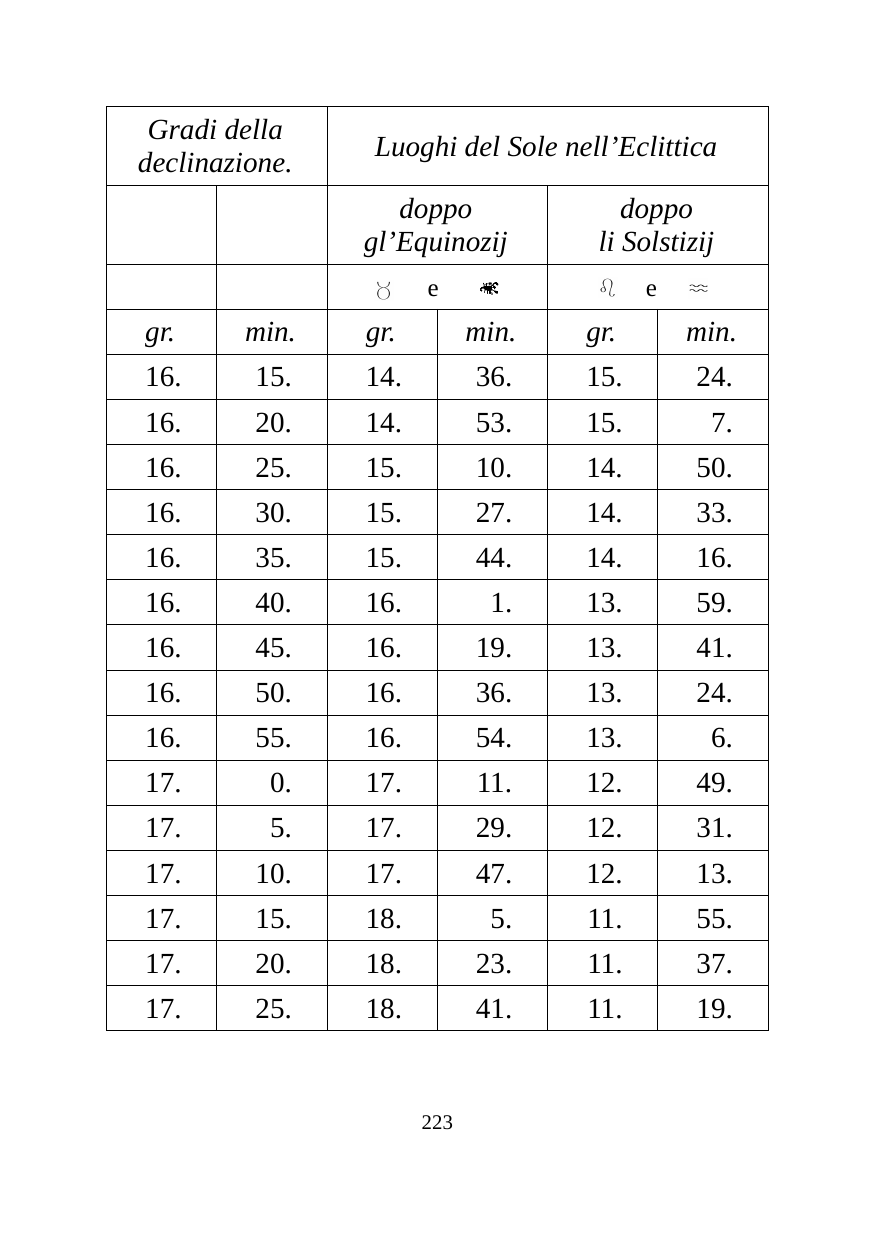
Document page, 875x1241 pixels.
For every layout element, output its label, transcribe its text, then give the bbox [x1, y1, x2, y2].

table_cell 17. [107, 941, 216, 985]
table_cell 53. [438, 400, 547, 444]
table_cell 17. [107, 851, 216, 895]
table_cell 15. [217, 355, 327, 399]
table_cell 45. [217, 625, 327, 669]
table_cell 16. [107, 355, 216, 399]
table_cell 13. [548, 625, 657, 669]
table_cell 18. [328, 986, 437, 1030]
table_cell 16. [658, 535, 768, 579]
table_cell 36. [438, 671, 547, 714]
table_cell 16. [107, 580, 216, 624]
table_cell 12. [548, 851, 657, 895]
table_header Luoghi del Sole nell’Eclittica [328, 107, 768, 185]
table_cell 11. [438, 761, 547, 805]
table_cell 16. [328, 625, 437, 669]
table_cell 12. [548, 806, 657, 850]
table_cell 16. [107, 625, 216, 669]
table_cell 54. [438, 716, 547, 760]
table_cell 16. [107, 400, 216, 444]
table_cell 16. [328, 580, 437, 624]
table_cell doppo li Solstizij [548, 186, 768, 263]
table_cell 17. [328, 851, 437, 895]
table_cell [107, 186, 216, 263]
table_cell 55. [658, 896, 768, 940]
table_cell 55. [217, 716, 327, 760]
table_cell 6. [658, 716, 768, 760]
table_cell 17. [328, 806, 437, 850]
table_cell 0. [217, 761, 327, 805]
table_cell 20. [217, 400, 327, 444]
table_cell 30. [217, 490, 327, 534]
table_cell 20. [217, 941, 327, 985]
table_cell 23. [438, 941, 547, 985]
table_cell 15. [548, 355, 657, 399]
table_cell 13. [548, 580, 657, 624]
table_cell 24. [658, 355, 768, 399]
table_cell 14. [328, 355, 437, 399]
table_cell 17. [107, 986, 216, 1030]
table_cell [548, 278, 597, 297]
table_cell 18. [328, 941, 437, 985]
table_cell 14. [548, 445, 657, 489]
picture [688, 278, 709, 299]
table_cell gr. [328, 310, 437, 354]
table_cell gr. [107, 310, 216, 354]
table_cell e [618, 278, 688, 297]
table_cell [709, 278, 768, 297]
table_cell 33. [658, 490, 768, 534]
table_cell 11. [548, 941, 657, 985]
table_cell 15. [217, 896, 327, 940]
table_cell 17. [107, 806, 216, 850]
table_cell 15. [548, 400, 657, 444]
table_cell 35. [217, 535, 327, 579]
table_cell 7. [658, 400, 768, 444]
picture [373, 280, 394, 301]
table_cell 13. [548, 671, 657, 714]
table_cell 50. [658, 445, 768, 489]
table_cell [548, 265, 768, 277]
table_cell 50. [217, 671, 327, 714]
table_cell 14. [548, 490, 657, 534]
table_cell 40. [217, 580, 327, 624]
table_cell doppo gl’Equinozij [328, 186, 547, 263]
table_header Gradi della declinazione. [107, 107, 327, 185]
table_cell 13. [548, 716, 657, 760]
picture [478, 280, 499, 296]
table_cell gr. [548, 310, 657, 354]
table_cell 1. [438, 580, 547, 624]
table_cell 5. [217, 806, 327, 850]
table_cell 36. [438, 355, 547, 399]
table_cell 18. [328, 896, 437, 940]
table_cell 37. [658, 941, 768, 985]
picture [597, 277, 618, 298]
table_cell 17. [107, 761, 216, 805]
table_cell min. [217, 310, 327, 354]
table_cell 5. [438, 896, 547, 940]
table_cell [107, 265, 216, 309]
table_cell min. [658, 310, 768, 354]
table_cell e [328, 265, 547, 309]
table_cell 10. [217, 851, 327, 895]
table_cell 19. [438, 625, 547, 669]
table_cell 41. [438, 986, 547, 1030]
table_cell 29. [438, 806, 547, 850]
table_cell 24. [658, 671, 768, 714]
table_cell 16. [328, 671, 437, 714]
table_cell 14. [548, 535, 657, 579]
table_cell 17. [328, 761, 437, 805]
table_cell 16. [107, 716, 216, 760]
table_cell 25. [217, 445, 327, 489]
table_cell 47. [438, 851, 547, 895]
table_cell min. [438, 310, 547, 354]
table_cell 16. [107, 445, 216, 489]
table_cell 11. [548, 986, 657, 1030]
table_cell 16. [328, 716, 437, 760]
table_cell 16. [107, 490, 216, 534]
table_cell 17. [107, 896, 216, 940]
table_cell 44. [438, 535, 547, 579]
table_cell 11. [548, 896, 657, 940]
table_cell 59. [658, 580, 768, 624]
table_cell 15. [328, 490, 437, 534]
table_cell 15. [328, 535, 437, 579]
table_cell 15. [328, 445, 437, 489]
table_cell 10. [438, 445, 547, 489]
table_cell 12. [548, 761, 657, 805]
table_cell 49. [658, 761, 768, 805]
table_cell 31. [658, 806, 768, 850]
table_cell [217, 186, 327, 263]
table_cell [548, 298, 768, 309]
table_cell 41. [658, 625, 768, 669]
table_cell 13. [658, 851, 768, 895]
table_cell 14. [328, 400, 437, 444]
table_cell 27. [438, 490, 547, 534]
table_cell 25. [217, 986, 327, 1030]
table_cell [217, 265, 327, 309]
table_cell 16. [107, 671, 216, 714]
table_cell 19. [658, 986, 768, 1030]
table_cell 16. [107, 535, 216, 579]
